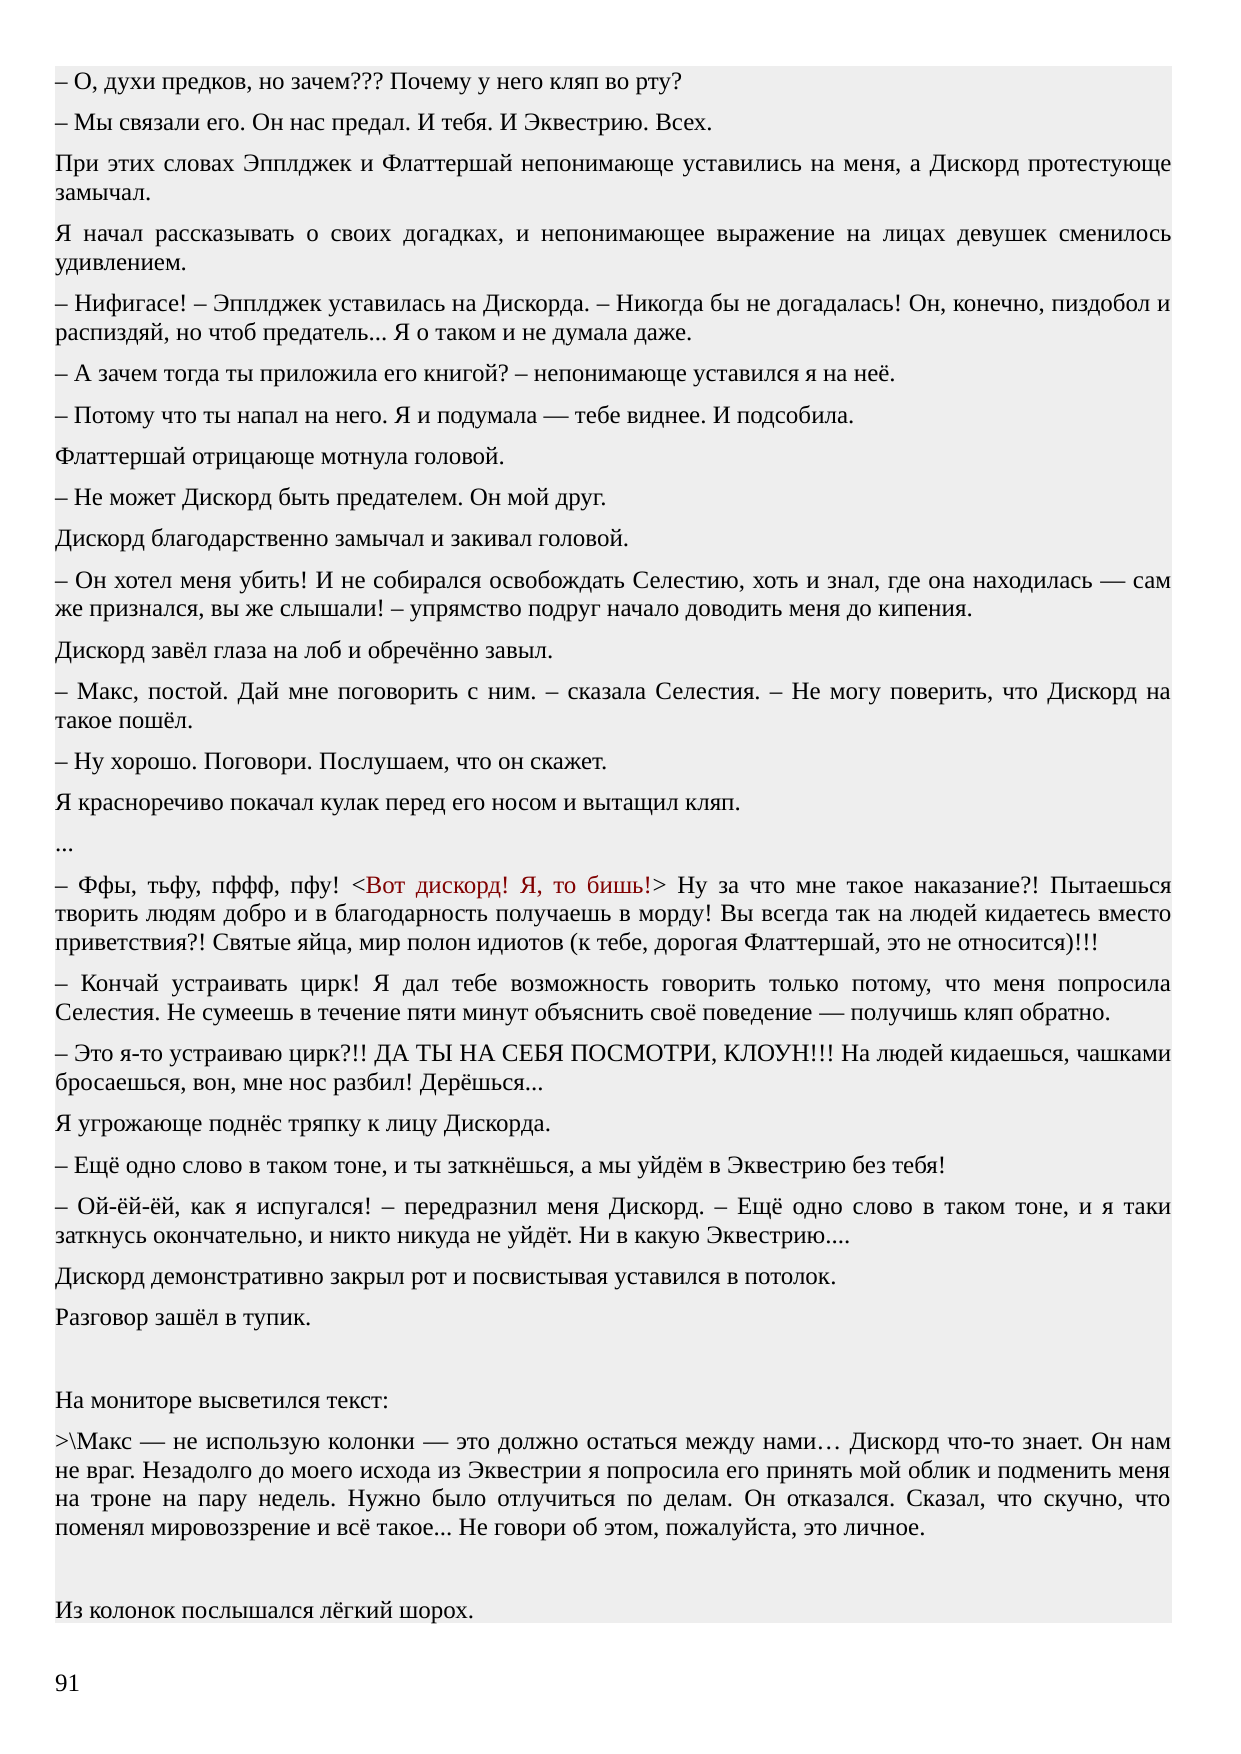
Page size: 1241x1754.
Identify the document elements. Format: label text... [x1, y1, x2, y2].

text – Ну хорошо. Поговори. Послушаем, что он скажет. [55, 746, 1172, 775]
text – О, духи предков, но зачем??? Почему у него кляп во рту? [55, 66, 1172, 95]
text – Это я-то устраиваю цирк?!! ДА ТЫ НА СЕБЯ ПОСМОТРИ, КЛОУН!!! На людей кидаешься, чашками бросаешься, вон, мне нос разбил! Дерёшься... [55, 1038, 1172, 1096]
text – Ффы, тьфу, пффф, пфу! <Вот дискорд! Я, то бишь!> Ну за что мне такое наказание?! Пытаешься творить людям добро и в благодарность получаешь в морду! Вы всегда так на людей кидаетесь вместо приветствия?! Святые яйца, мир полон идиотов (к тебе, дорогая Флаттершай, это не относится)!!! [55, 870, 1172, 956]
text – Нифигасе! – Эпплджек уставилась на Дискорда. – Никогда бы не догадалась! Он, конечно, пиздобол и распиздяй, но чтоб предатель... Я о таком и не думала даже. [55, 288, 1172, 346]
text – Ой-ёй-ёй, как я испугался! – передразнил меня Дискорд. – Ещё одно слово в таком тоне, и я таки заткнусь окончательно, и никто никуда не уйдёт. Ни в какую Эквестрию.... [55, 1191, 1172, 1248]
text – Не может Дискорд быть предателем. Он мой друг. [55, 482, 1172, 511]
text Дискорд завёл глаза на лоб и обречённо завыл. [55, 635, 1172, 663]
text – Макс, постой. Дай мне поговорить с ним. – сказала Селестия. – Не могу поверить, что Дискорд на такое пошёл. [55, 676, 1172, 733]
text Из колонок послышался лёгкий шорох. [55, 1595, 1172, 1623]
text ... [55, 828, 1172, 857]
text – Он хотел меня убить! И не собирался освобождать Селестию, хоть и знал, где она находилась — сам же признался, вы же слышали! – упрямство подруг начало доводить меня до кипения. [55, 565, 1172, 622]
text Я угрожающе поднёс тряпку к лицу Дискорда. [55, 1108, 1172, 1137]
text Разговор зашёл в тупик. [55, 1302, 1172, 1331]
text Флаттершай отрицающе мотнула головой. [55, 441, 1172, 470]
text – Ещё одно слово в таком тоне, и ты заткнёшься, а мы уйдём в Эквестрию без тебя! [55, 1150, 1172, 1178]
text Дискорд благодарственно замычал и закивал головой. [55, 523, 1172, 552]
text >\Макс — не использую колонки — это должно остаться между нами… Дискорд что-то знает. Он нам не враг. Незадолго до моего исхода из Эквестрии я попросила его принять мой облик и подменить меня на троне на пару недель. Нужно было отлучиться по делам. Он отказался. Сказал, что скучно, что поменял мировоззрение и всё такое... Не говори об этом, пожалуйста, это личное. [55, 1426, 1172, 1541]
text При этих словах Эпплджек и Флаттершай непонимающе уставились на меня, а Дискорд протестующе замычал. [55, 148, 1172, 206]
text – А зачем тогда ты приложила его книгой? – непонимающе уставился я на неё. [55, 358, 1172, 387]
text – Мы связали его. Он нас предал. И тебя. И Эквестрию. Всех. [55, 107, 1172, 136]
text – Потому что ты напал на него. Я и подумала — тебе виднее. И подсобила. [55, 400, 1172, 428]
text Я красноречиво покачал кулак перед его носом и вытащил кляп. [55, 787, 1172, 816]
text Я начал рассказывать о своих догадках, и непонимающее выражение на лицах девушек сменилось удивлением. [55, 218, 1172, 276]
text – Кончай устраивать цирк! Я дал тебе возможность говорить только потому, что меня попросила Селестия. Не сумеешь в течение пяти минут объяснить своё поведение — получишь кляп обратно. [55, 968, 1172, 1026]
text На мониторе высветился текст: [55, 1385, 1172, 1413]
text Дискорд демонстративно закрыл рот и посвистывая уставился в потолок. [55, 1261, 1172, 1290]
